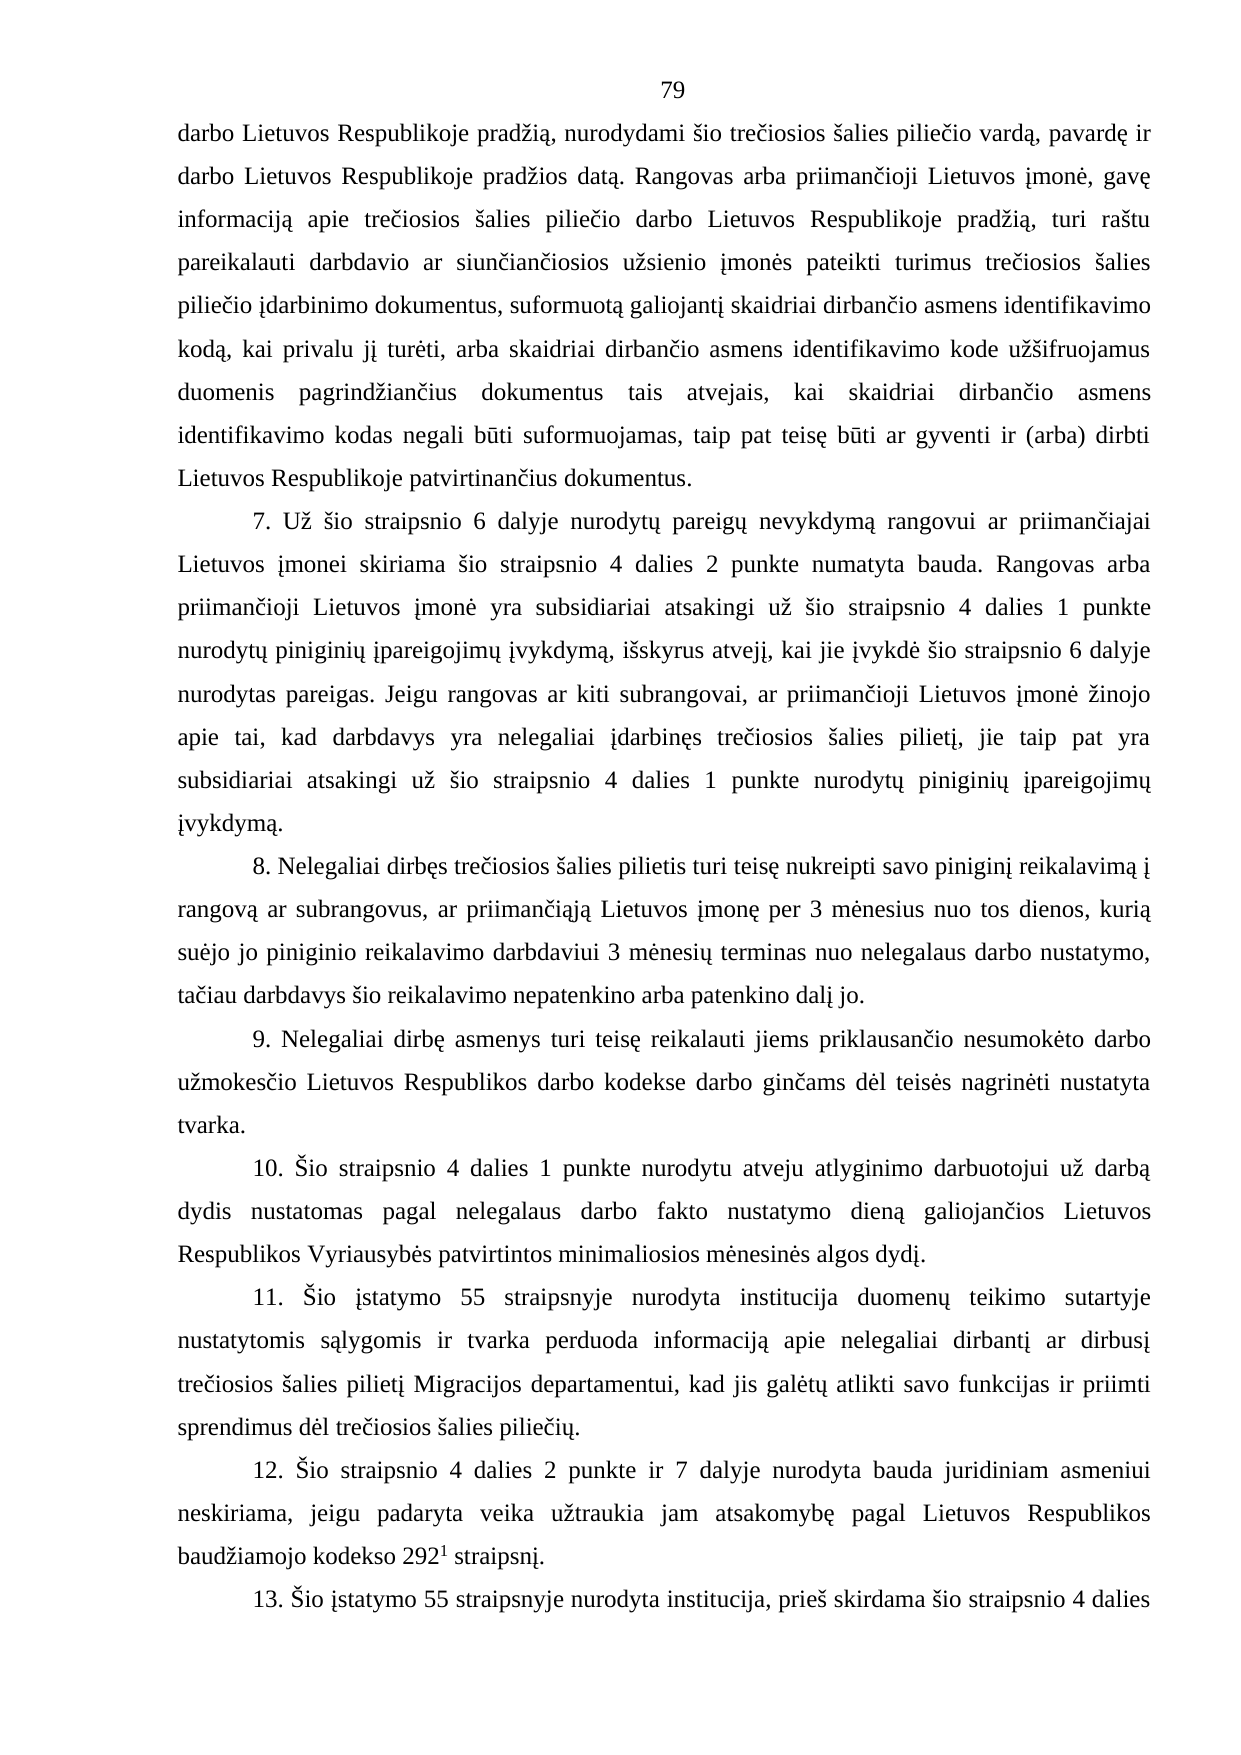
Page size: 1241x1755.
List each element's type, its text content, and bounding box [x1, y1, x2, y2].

text 13. Šio įstatymo 55 straipsnyje nurodyta institucija, prieš skirdama šio straipsnio 4 dalies [177, 1584, 1152, 1613]
text 12. Šio straipsnio 4 dalies 2 punkte ir 7 dalyje nurodyta bauda juridiniam asmeniui neskiriama, jeigu padaryta veika užtraukia jam atsakomybę pagal Lietuvos Respublikos baudžiamojo kodekso 2921 straipsnį. [177, 1455, 1152, 1570]
text darbo Lietuvos Respublikoje pradžią, nurodydami šio trečiosios šalies piliečio vardą, pavardę ir darbo Lietuvos Respublikoje pradžios datą. Rangovas arba priimančioji Lietuvos įmonė, gavę informaciją apie trečiosios šalies piliečio darbo Lietuvos Respublikoje pradžią, turi raštu pareikalauti darbdavio ar siunčiančiosios užsienio įmonės pateikti turimus trečiosios šalies piliečio įdarbinimo dokumentus, suformuotą galiojantį skaidriai dirbančio asmens identifikavimo kodą, kai privalu jį turėti, arba skaidriai dirbančio asmens identifikavimo kode užšifruojamus duomenis pagrindžiančius dokumentus tais atvejais, kai skaidriai dirbančio asmens identifikavimo kodas negali būti suformuojamas, taip pat teisę būti ar gyventi ir (arba) dirbti Lietuvos Respublikoje patvirtinančius dokumentus. [177, 118, 1152, 492]
text 11. Šio įstatymo 55 straipsnyje nurodyta institucija duomenų teikimo sutartyje nustatytomis sąlygomis ir tvarka perduoda informaciją apie nelegaliai dirbantį ar dirbusį trečiosios šalies pilietį Migracijos departamentui, kad jis galėtų atlikti savo funkcijas ir priimti sprendimus dėl trečiosios šalies piliečių. [177, 1282, 1152, 1441]
text 7. Už šio straipsnio 6 dalyje nurodytų pareigų nevykdymą rangovui ar priimančiajai Lietuvos įmonei skiriama šio straipsnio 4 dalies 2 punkte numatyta bauda. Rangovas arba priimančioji Lietuvos įmonė yra subsidiariai atsakingi už šio straipsnio 4 dalies 1 punkte nurodytų piniginių įpareigojimų įvykdymą, išskyrus atvejį, kai jie įvykdė šio straipsnio 6 dalyje nurodytas pareigas. Jeigu rangovas ar kiti subrangovai, ar priimančioji Lietuvos įmonė žinojo apie tai, kad darbdavys yra nelegaliai įdarbinęs trečiosios šalies pilietį, jie taip pat yra subsidiariai atsakingi už šio straipsnio 4 dalies 1 punkte nurodytų piniginių įpareigojimų įvykdymą. [177, 506, 1152, 837]
text 9. Nelegaliai dirbę asmenys turi teisę reikalauti jiems priklausančio nesumokėto darbo užmokesčio Lietuvos Respublikos darbo kodekse darbo ginčams dėl teisės nagrinėti nustatyta tvarka. [177, 1024, 1152, 1139]
text 10. Šio straipsnio 4 dalies 1 punkte nurodytu atveju atlyginimo darbuotojui už darbą dydis nustatomas pagal nelegalaus darbo fakto nustatymo dieną galiojančios Lietuvos Respublikos Vyriausybės patvirtintos minimaliosios mėnesinės algos dydį. [177, 1153, 1152, 1268]
text 8. Nelegaliai dirbęs trečiosios šalies pilietis turi teisę nukreipti savo piniginį reikalavimą į rangovą ar subrangovus, ar priimančiąją Lietuvos įmonę per 3 mėnesius nuo tos dienos, kurią suėjo jo piniginio reikalavimo darbdaviui 3 mėnesių terminas nuo nelegalaus darbo nustatymo, tačiau darbdavys šio reikalavimo nepatenkino arba patenkino dalį jo. [177, 851, 1152, 1009]
